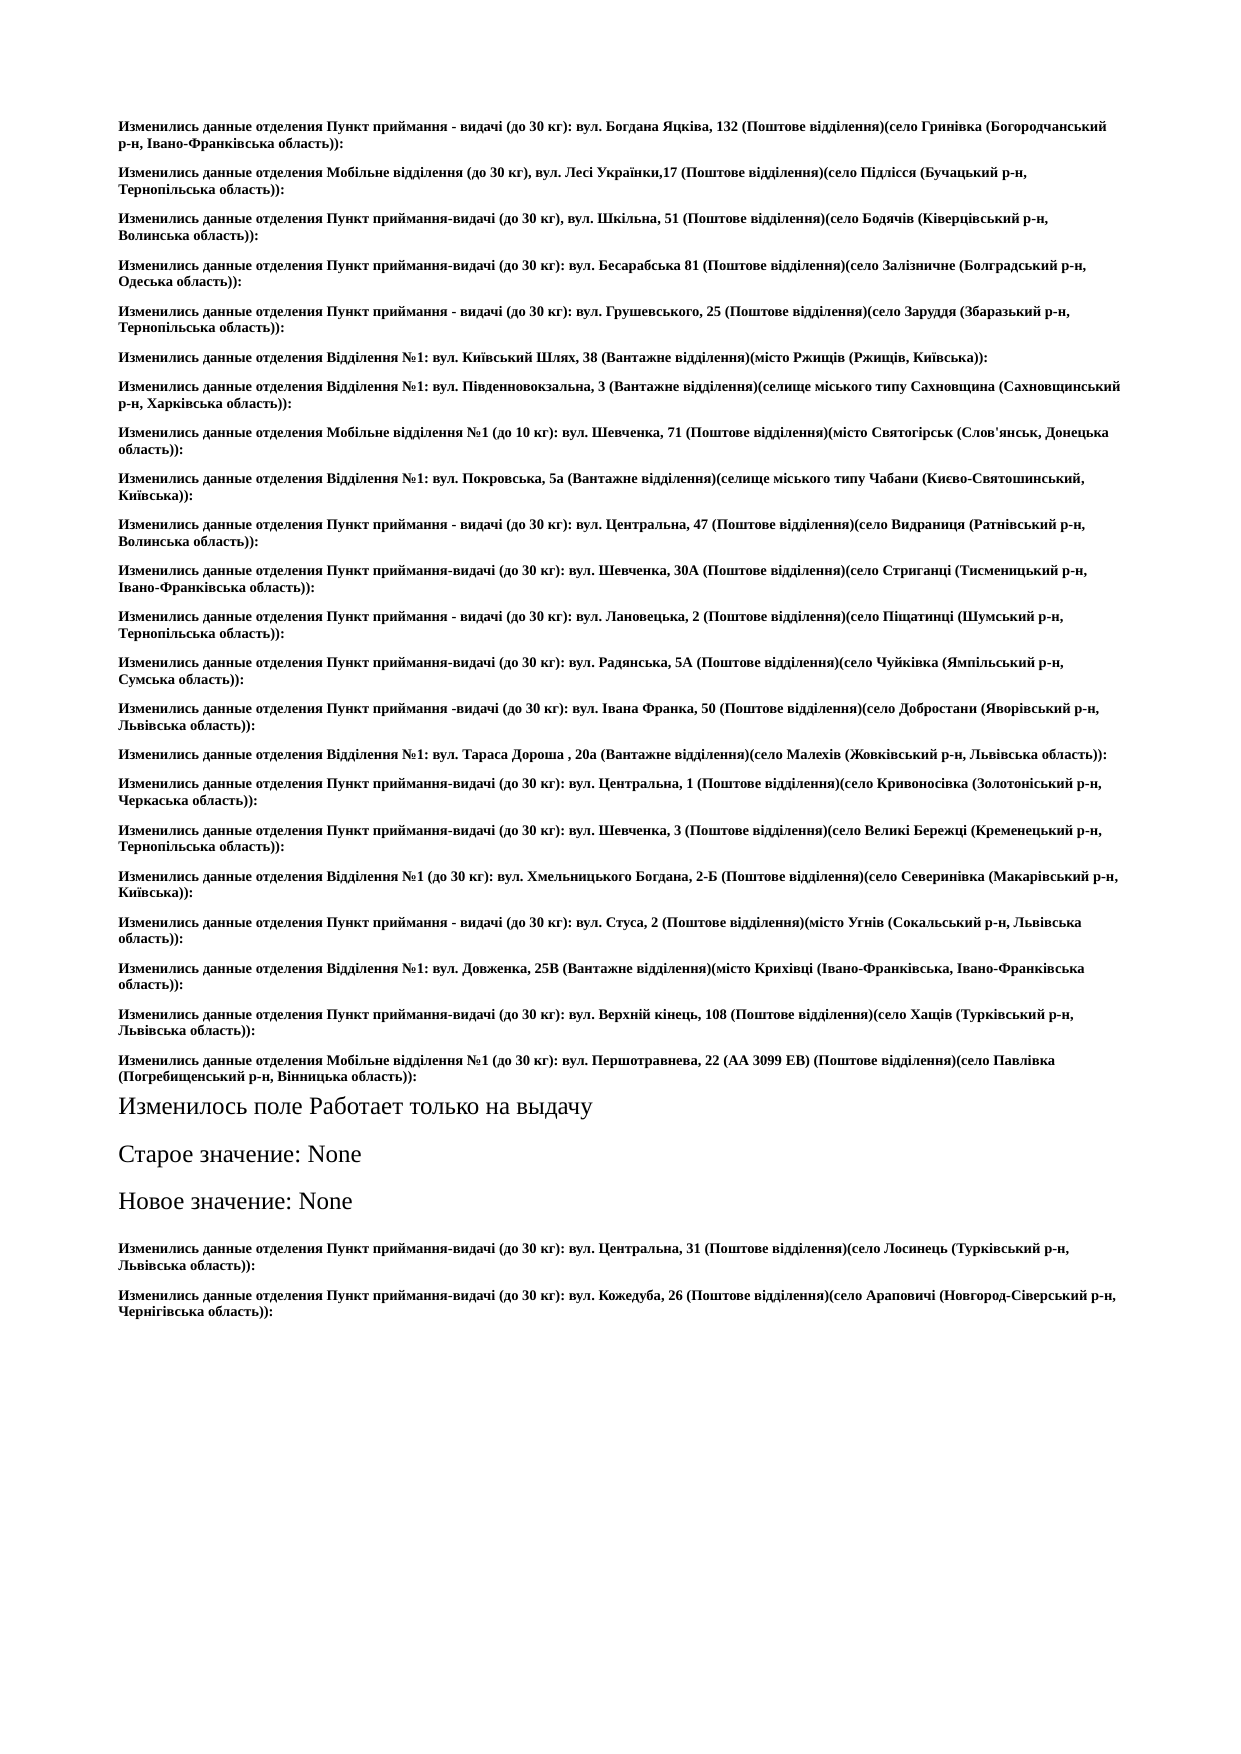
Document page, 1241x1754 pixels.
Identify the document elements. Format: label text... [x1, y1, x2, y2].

subtitle Изменились данные отделения Відділення №1: вул. Київський Шлях, 38 (Вантажне відділення)(місто Ржищів (Ржищів, Київська)): [118, 348, 1122, 365]
subtitle Изменились данные отделения Відділення №1: вул. Довженка, 25В (Вантажне відділення)(місто Крихівці (Івано-Франківська, Івано-Франківська область)): [118, 959, 1122, 993]
subtitle Изменились данные отделения Пункт приймання-видачі (до 30 кг): вул. Верхній кінець, 108 (Поштове відділення)(село Хащів (Турківський р-н, Львівська область)): [118, 1005, 1122, 1039]
subtitle Изменились данные отделения Відділення №1: вул. Південновокзальна, 3 (Вантажне відділення)(селище міського типу Сахновщина (Сахновщинський р-н, Харківська область)): [118, 378, 1122, 411]
subtitle Изменились данные отделения Пункт приймання-видачі (до 30 кг), вул. Шкільна, 51 (Поштове відділення)(село Бодячів (Ківерцівський р-н, Волинська область)): [118, 210, 1122, 244]
subtitle Изменились данные отделения Пункт приймання-видачі (до 30 кг): вул. Кожедуба, 26 (Поштове відділення)(село Араповичі (Новгород-Сіверський р-н, Чернігівська область)): [118, 1286, 1122, 1320]
subtitle Изменились данные отделения Пункт приймання-видачі (до 30 кг): вул. Шевченка, 3 (Поштове відділення)(село Великі Бережці (Кременецький р-н, Тернопільська область)): [118, 821, 1122, 855]
subtitle Изменились данные отделения Відділення №1: вул. Тараса Дороша , 20а (Вантажне відділення)(село Малехів (Жовківський р-н, Львівська область)): [118, 746, 1122, 763]
text Изменилось поле Работает только на выдачу [118, 1091, 1122, 1120]
subtitle Изменились данные отделения Пункт приймання - видачі (до 30 кг): вул. Грушевського, 25 (Поштове відділення)(село Заруддя (Збаразький р-н, Тернопільська область)): [118, 302, 1122, 336]
text Новое значение: None [118, 1186, 1122, 1215]
subtitle Изменились данные отделения Пункт приймання -видачі (до 30 кг): вул. Івана Франка, 50 (Поштове відділення)(село Добростани (Яворівський р-н, Львівська область)): [118, 700, 1122, 733]
subtitle Изменились данные отделения Пункт приймання - видачі (до 30 кг): вул. Центральна, 47 (Поштове відділення)(село Видраниця (Ратнівський р-н, Волинська область)): [118, 516, 1122, 549]
subtitle Изменились данные отделения Мобільне відділення №1 (до 10 кг): вул. Шевченка, 71 (Поштове відділення)(місто Святогірськ (Слов'янськ, Донецька область)): [118, 424, 1122, 457]
subtitle Изменились данные отделения Пункт приймання-видачі (до 30 кг): вул. Центральна, 31 (Поштове відділення)(село Лосинець (Турківський р-н, Львівська область)): [118, 1240, 1122, 1274]
subtitle Изменились данные отделения Пункт приймання - видачі (до 30 кг): вул. Лановецька, 2 (Поштове відділення)(село Піщатинці (Шумський р-н, Тернопільська область)): [118, 608, 1122, 641]
subtitle Изменились данные отделения Мобільне відділення №1 (до 30 кг): вул. Першотравнева, 22 (АА 3099 ЕВ) (Поштове відділення)(село Павлівка (Погребищенський р-н, Вінницька область)): [118, 1051, 1122, 1085]
subtitle Изменились данные отделения Пункт приймання-видачі (до 30 кг): вул. Центральна, 1 (Поштове відділення)(село Кривоносівка (Золотоніський р-н, Черкаська область)): [118, 775, 1122, 809]
text Старое значение: None [118, 1139, 1122, 1168]
subtitle Изменились данные отделения Мобільне відділення (до 30 кг), вул. Лесі Українки,17 (Поштове відділення)(село Підлісся (Бучацький р-н, Тернопільська область)): [118, 164, 1122, 198]
subtitle Изменились данные отделения Пункт приймання - видачі (до 30 кг): вул. Богдана Яцківа, 132 (Поштове відділення)(село Гринівка (Богородчанський р-н, Івано-Франківська область)): [118, 118, 1122, 152]
subtitle Изменились данные отделения Відділення №1 (до 30 кг): вул. Хмельницького Богдана, 2-Б (Поштове відділення)(село Северинівка (Макарівський р-н, Київська)): [118, 867, 1122, 901]
subtitle Изменились данные отделения Пункт приймання - видачі (до 30 кг): вул. Стуса, 2 (Поштове відділення)(місто Угнів (Сокальський р-н, Львівська область)): [118, 913, 1122, 947]
subtitle Изменились данные отделения Пункт приймання-видачі (до 30 кг): вул. Радянська, 5А (Поштове відділення)(село Чуйківка (Ямпільський р-н, Сумська область)): [118, 654, 1122, 687]
subtitle Изменились данные отделения Пункт приймання-видачі (до 30 кг): вул. Шевченка, 30А (Поштове відділення)(село Стриганці (Тисменицький р-н, Івано-Франківська область)): [118, 562, 1122, 595]
subtitle Изменились данные отделения Відділення №1: вул. Покровська, 5а (Вантажне відділення)(селище міського типу Чабани (Києво-Святошинський, Київська)): [118, 470, 1122, 503]
subtitle Изменились данные отделения Пункт приймання-видачі (до 30 кг): вул. Бесарабська 81 (Поштове відділення)(село Залізничне (Болградський р-н, Одеська область)): [118, 256, 1122, 290]
